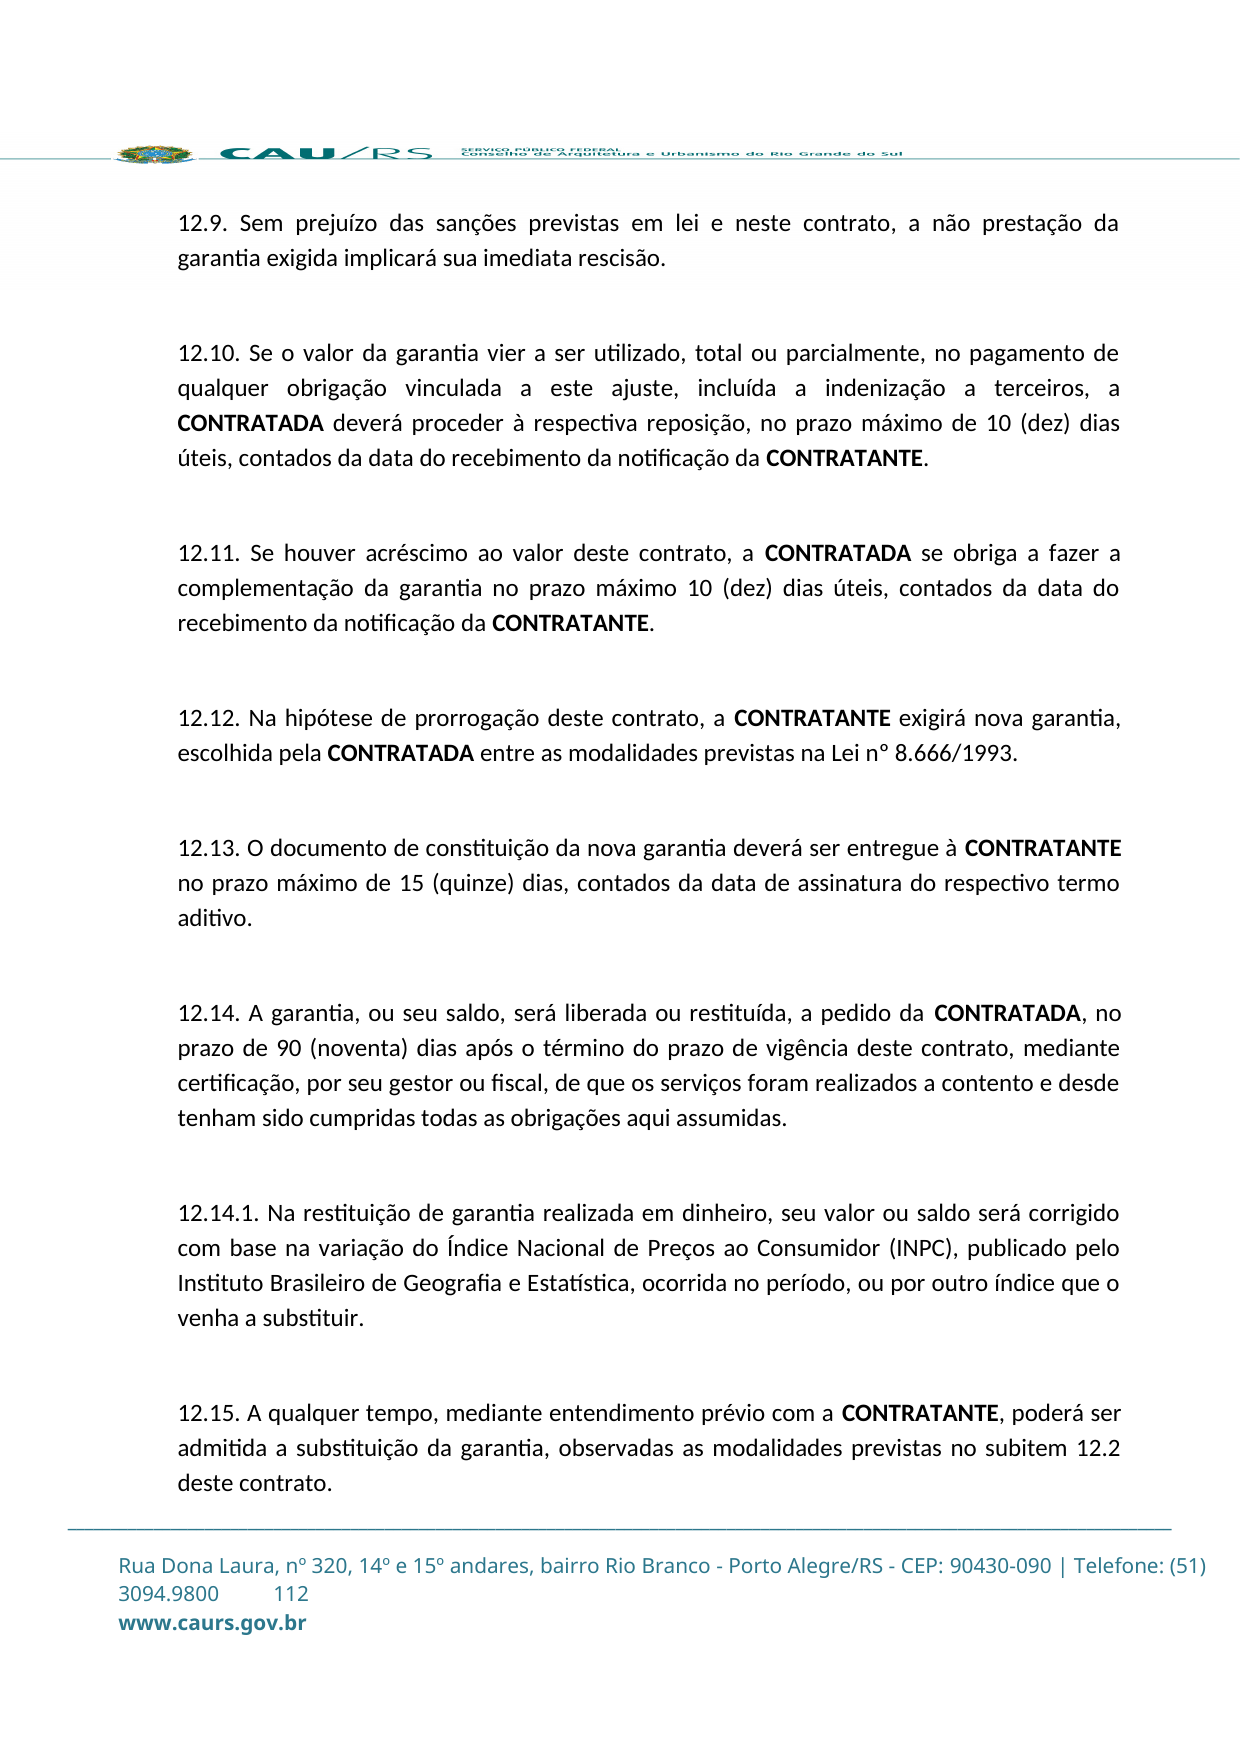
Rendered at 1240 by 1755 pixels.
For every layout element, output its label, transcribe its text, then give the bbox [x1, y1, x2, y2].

text 12.10. Se o valor da garantia vier a ser utilizado, total ou parcialmente, no pagamento de qualquer obrigação vinculada a este ajuste, incluída a indenização a terceiros, a CONTRATADA deverá proceder à respectiva reposição, no prazo máximo de 10 (dez) dias úteis, contados da data do recebimento da notificação da CONTRATANTE. [177, 337, 1121, 472]
list 12.11. Se houver acréscimo ao valor deste contrato, a CONTRATADA se obriga a fazer a complementação da garantia no prazo máximo 10 (dez) dias úteis, contados da data do recebimento da notificação da CONTRATANTE. [177, 537, 1121, 637]
list 12.13. O documento de constituição da nova garantia deverá ser entregue à CONTRATANTE no prazo máximo de 15 (quinze) dias, contados da data de assinatura do respectivo termo aditivo. [177, 832, 1121, 932]
list 12.14. A garantia, ou seu saldo, será liberada ou restituída, a pedido da CONTRATADA, no prazo de 90 (noventa) dias após o término do prazo de vigência deste contrato, mediante certificação, por seu gestor ou fiscal, de que os serviços foram realizados a contento e desde tenham sido cumpridas todas as obrigações aqui assumidas. [177, 997, 1121, 1132]
list 12.15. A qualquer tempo, mediante entendimento prévio com a CONTRATANTE, poderá ser admitida a substituição da garantia, observadas as modalidades previstas no subitem 12.2 deste contrato. [177, 1397, 1121, 1497]
list 12.12. Na hipótese de prorrogação deste contrato, a CONTRATANTE exigirá nova garantia, escolhida pela CONTRATADA entre as modalidades previstas na Lei nº 8.666/1993. [177, 702, 1121, 767]
text 12.14.1. Na restituição de garantia realizada em dinheiro, seu valor ou saldo será corrigido com base na variação do Índice Nacional de Preços ao Consumidor (INPC), publicado pelo Instituto Brasileiro de Geografia e Estatística, ocorrida no período, ou por outro índice que o venha a substituir. [177, 1197, 1121, 1332]
